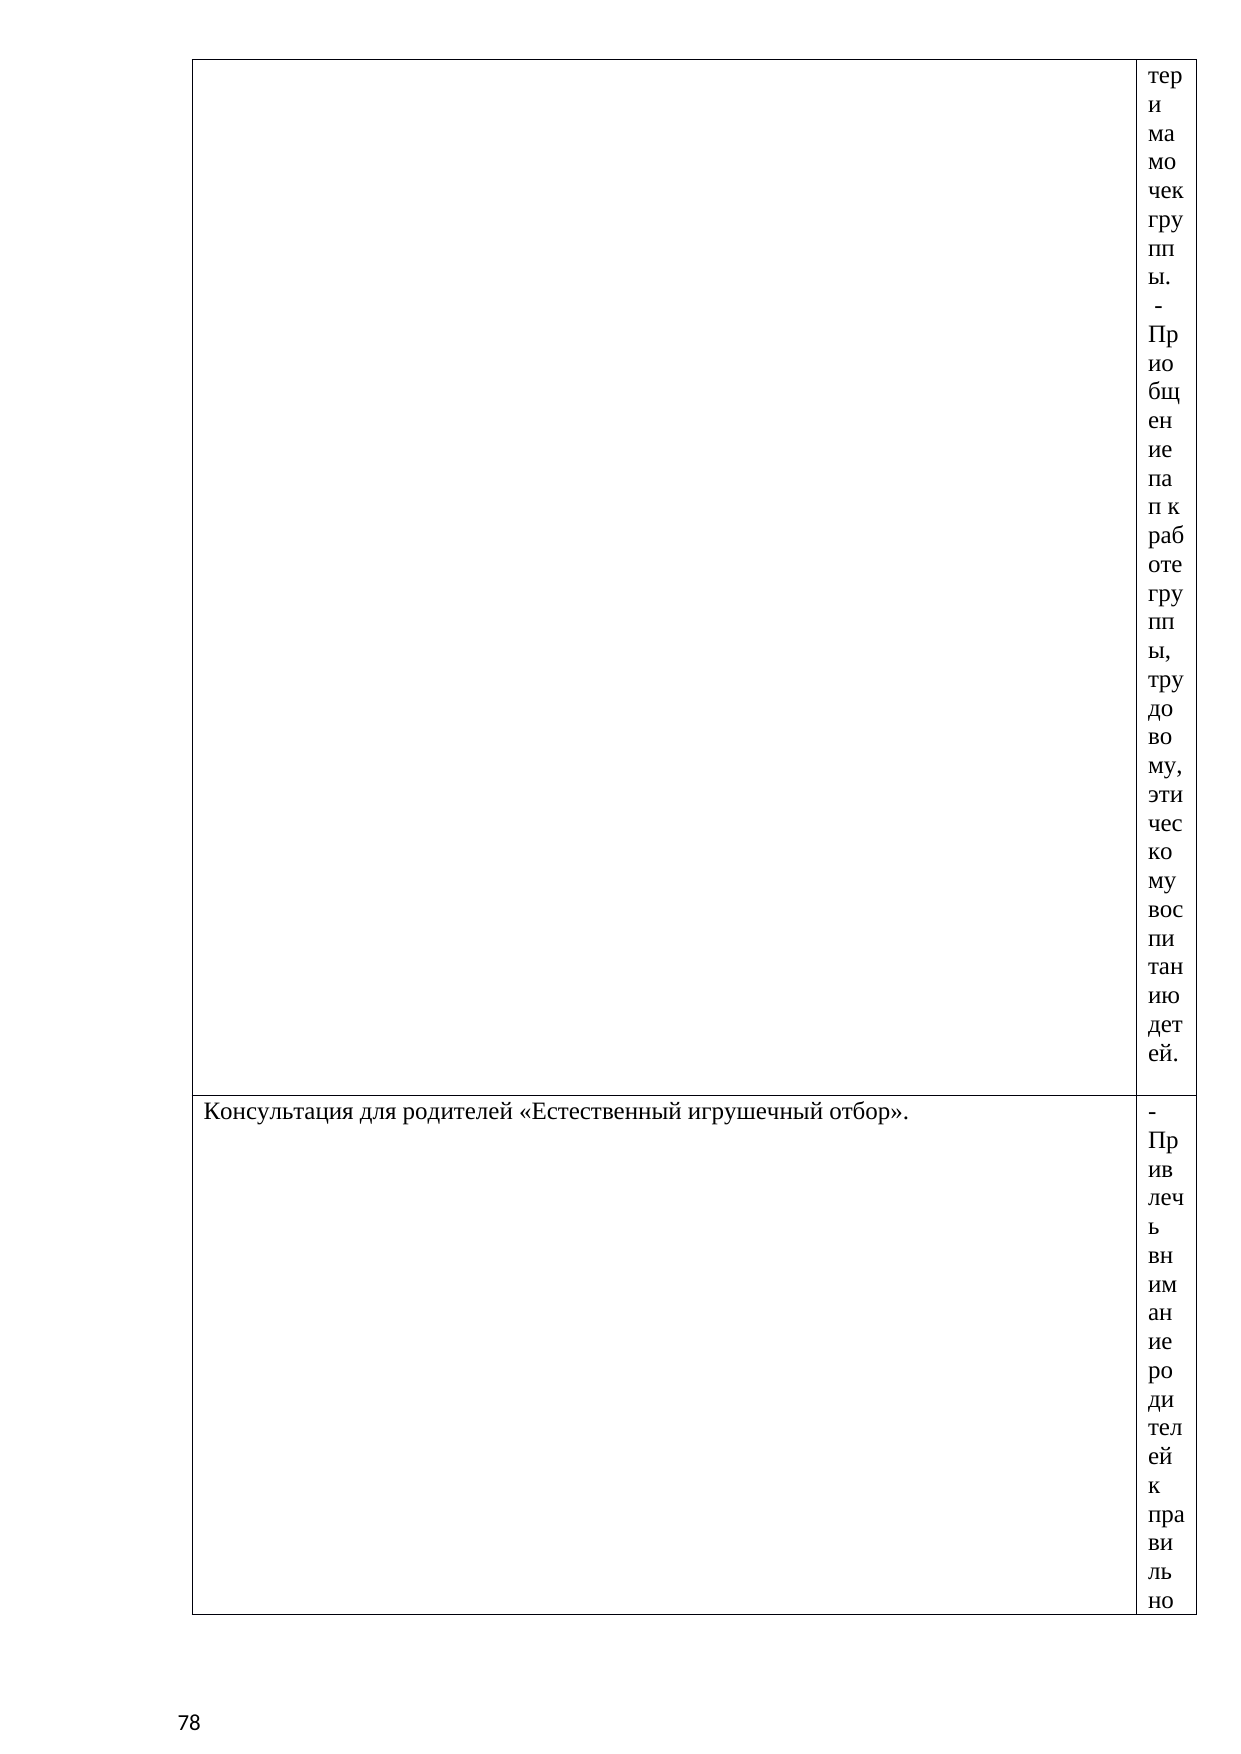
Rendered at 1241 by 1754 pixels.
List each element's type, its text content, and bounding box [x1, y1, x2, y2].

table_cell тери мамочек группы. -Приобщение пап к работе группы, трудовому, этическому воспитанию детей. [1137, 60, 1196, 1095]
table_cell Консультация для родителей «Естественный игрушечный отбор». [193, 1096, 1136, 1614]
table_cell [193, 60, 1136, 1095]
table_cell -Привлечь внимание родителей к правильно [1137, 1096, 1196, 1614]
